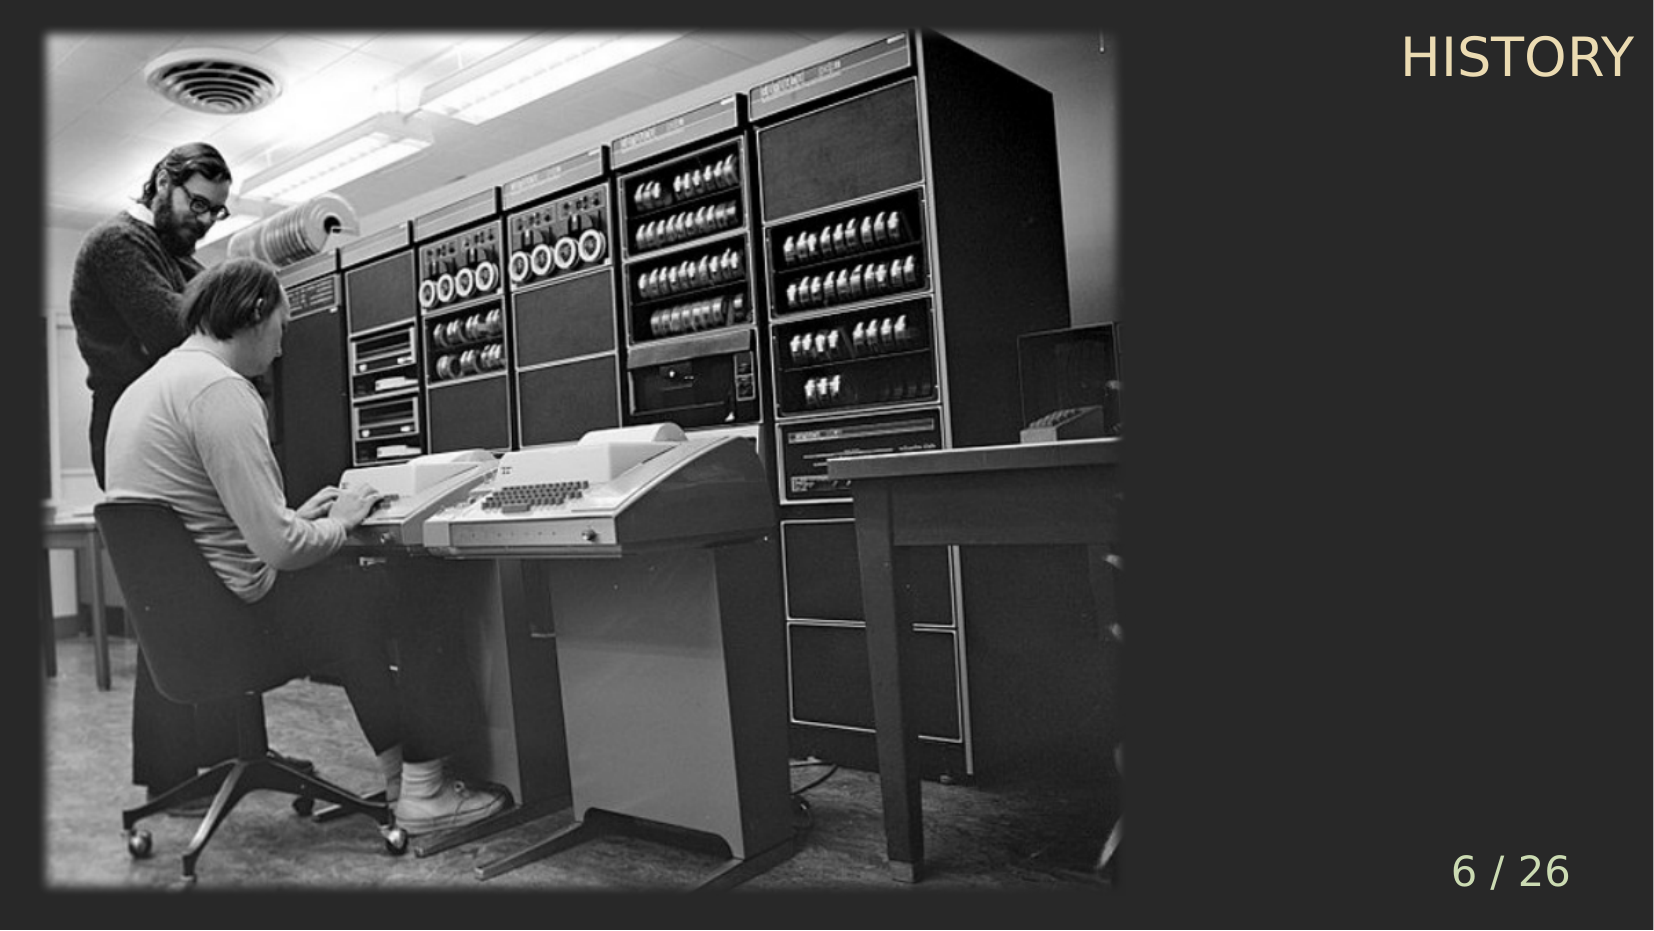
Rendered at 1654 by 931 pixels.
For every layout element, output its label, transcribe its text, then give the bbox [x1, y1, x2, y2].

picture [37, 25, 1126, 896]
text_box HISTORY [1200, 18, 1651, 97]
